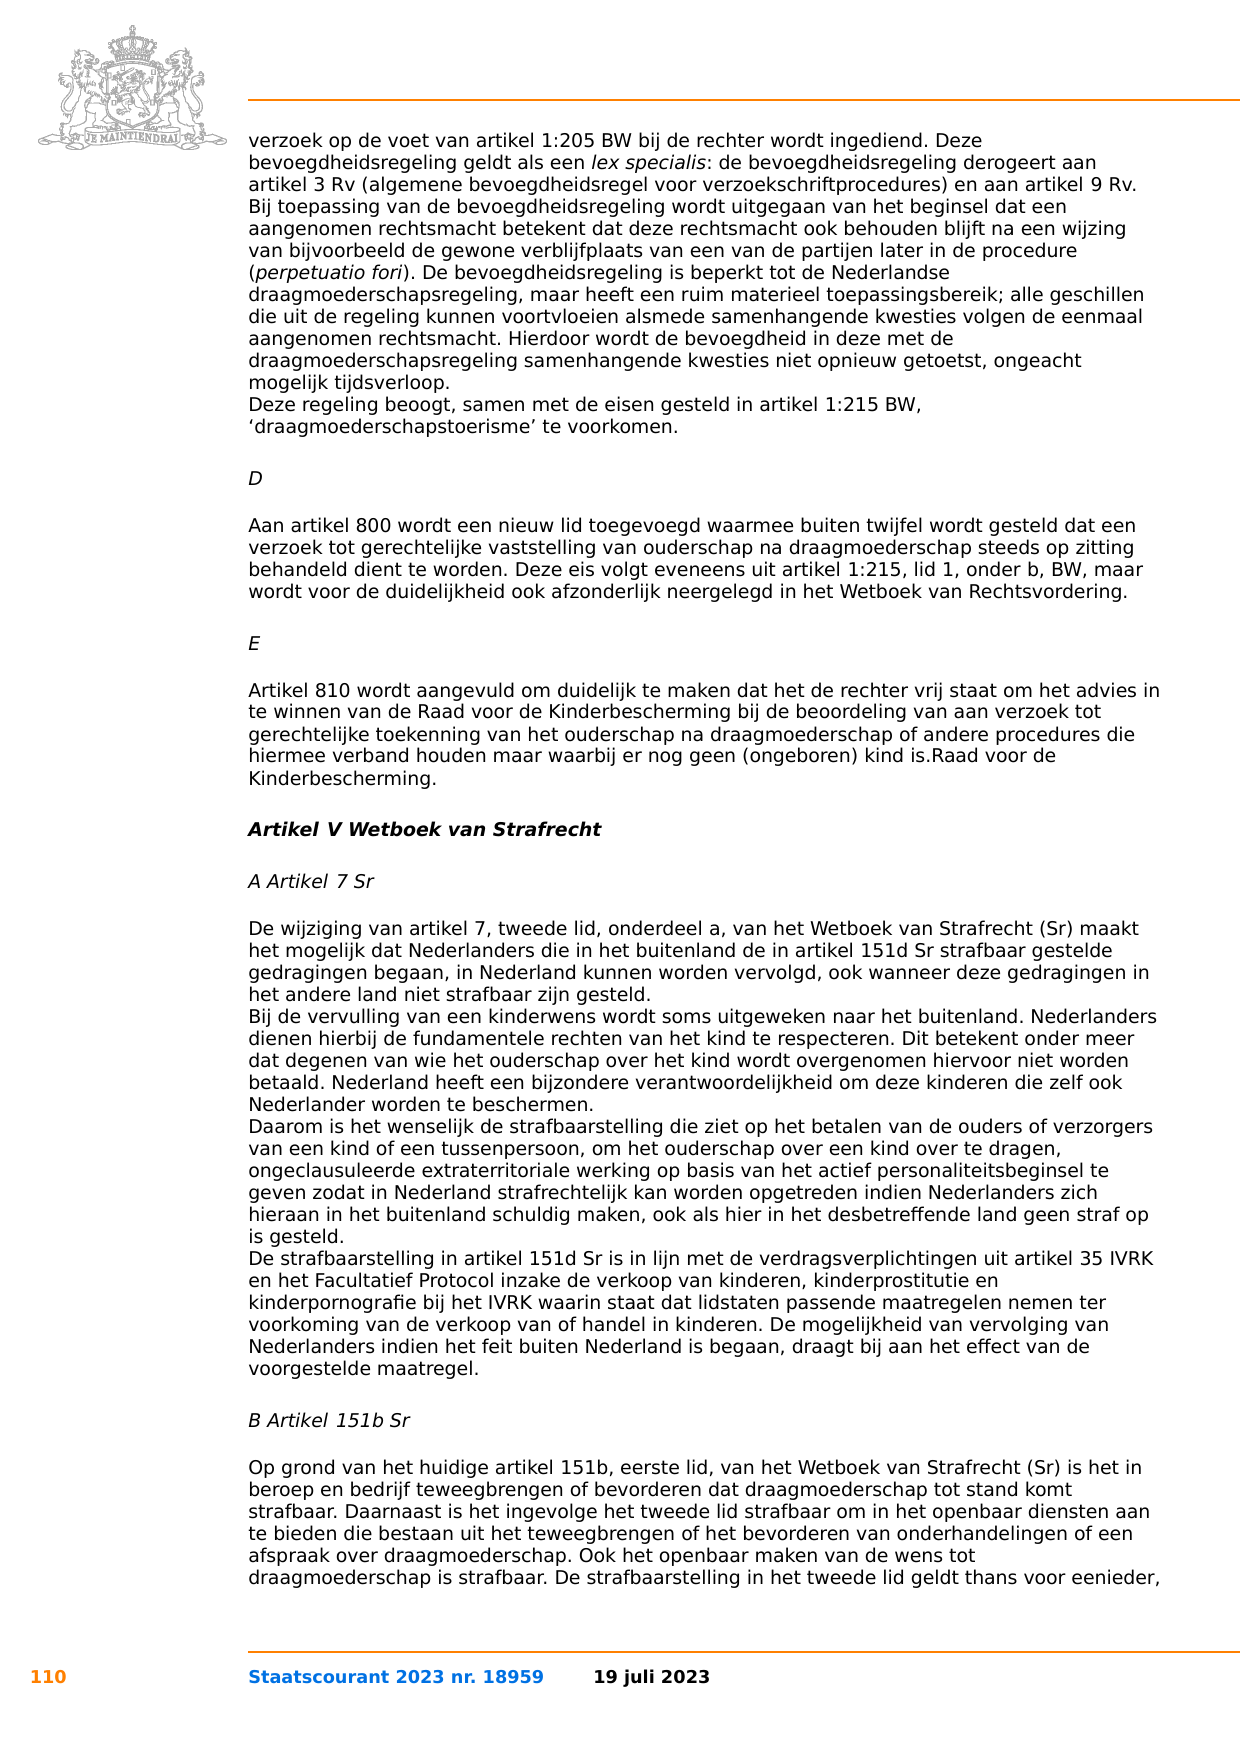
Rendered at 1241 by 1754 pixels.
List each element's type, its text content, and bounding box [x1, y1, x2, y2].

subtitle B Artikel 151b Sr [248, 1410, 1163, 1432]
text Bij de vervulling van een kinderwens wordt soms uitgeweken naar het buitenland. Nederlanders dienen hierbij de fundamentele rechten van het kind te respecteren. Dit betekent onder meer dat degenen van wie het ouderschap over het kind wordt overgenomen hiervoor niet worden betaald. Nederland heeft een bijzondere verantwoordelijkheid om deze kinderen die zelf ook Nederlander worden te beschermen. [248, 1006, 1163, 1116]
text Daarom is het wenselijk de strafbaarstelling die ziet op het betalen van de ouders of verzorgers van een kind of een tussenpersoon, om het ouderschap over een kind over te dragen, ongeclausuleerde extraterritoriale werking op basis van het actief personaliteitsbeginsel te geven zodat in Nederland strafrechtelijk kan worden opgetreden indien Nederlanders zich hieraan in het buitenland schuldig maken, ook als hier in het desbetreffende land geen straf op is gesteld. [248, 1116, 1163, 1248]
text Deze regeling beoogt, samen met de eisen gesteld in artikel 1:215 BW, ‘draagmoederschapstoerisme’ te voorkomen. [248, 394, 1163, 438]
text Bij toepassing van de bevoegdheidsregeling wordt uitgegaan van het beginsel dat een aangenomen rechtsmacht betekent dat deze rechtsmacht ook behouden blijft na een wijzing van bijvoorbeeld de gewone verblijfplaats van een van de partijen later in de procedure (perpetuatio fori). De bevoegdheidsregeling is beperkt tot de Nederlandse draagmoederschapsregeling, maar heeft een ruim materieel toepassingsbereik; alle geschillen die uit de regeling kunnen voortvloeien alsmede samenhangende kwesties volgen de eenmaal aangenomen rechtsmacht. Hierdoor wordt de bevoegdheid in deze met de draagmoederschapsregeling samenhangende kwesties niet opnieuw getoetst, ongeacht mogelijk tijdsverloop. [248, 196, 1163, 394]
subtitle D [248, 468, 1163, 489]
text Op grond van het huidige artikel 151b, eerste lid, van het Wetboek van Strafrecht (Sr) is het in beroep en bedrijf teweegbrengen of bevorderen dat draagmoederschap tot stand komt strafbaar. Daarnaast is het ingevolge het tweede lid strafbaar om in het openbaar diensten aan te bieden die bestaan uit het teweegbrengen of het bevorderen van onderhandelingen of een afspraak over draagmoederschap. Ook het openbaar maken van de wens tot draagmoederschap is strafbaar. De strafbaarstelling in het tweede lid geldt thans voor eenieder, [248, 1457, 1163, 1589]
subtitle E [248, 632, 1163, 654]
text De wijziging van artikel 7, tweede lid, onderdeel a, van het Wetboek van Strafrecht (Sr) maakt het mogelijk dat Nederlanders die in het buitenland de in artikel 151d Sr strafbaar gestelde gedragingen begaan, in Nederland kunnen worden vervolgd, ook wanneer deze gedragingen in het andere land niet strafbaar zijn gesteld. [248, 918, 1163, 1006]
picture [38, 25, 227, 150]
text De strafbaarstelling in artikel 151d Sr is in lijn met de verdragsverplichtingen uit artikel 35 IVRK en het Facultatief Protocol inzake de verkoop van kinderen, kinderprostitutie en kinderpornografie bij het IVRK waarin staat dat lidstaten passende maatregelen nemen ter voorkoming van de verkoop van of handel in kinderen. De mogelijkheid van vervolging van Nederlanders indien het feit buiten Nederland is begaan, draagt bij aan het effect van de voorgestelde maatregel. [248, 1248, 1163, 1380]
subtitle Artikel V Wetboek van Strafrecht [248, 819, 1163, 841]
subtitle A Artikel 7 Sr [248, 871, 1163, 893]
text Aan artikel 800 wordt een nieuw lid toegevoegd waarmee buiten twijfel wordt gesteld dat een verzoek tot gerechtelijke vaststelling van ouderschap na draagmoederschap steeds op zitting behandeld dient te worden. Deze eis volgt eveneens uit artikel 1:215, lid 1, onder b, BW, maar wordt voor de duidelijkheid ook afzonderlijk neergelegd in het Wetboek van Rechtsvordering. [248, 514, 1163, 602]
text verzoek op de voet van artikel 1:205 BW bij de rechter wordt ingediend. Deze bevoegdheidsregeling geldt als een lex specialis: de bevoegdheidsregeling derogeert aan artikel 3 Rv (algemene bevoegdheidsregel voor verzoekschriftprocedures) en aan artikel 9 Rv. [248, 130, 1163, 196]
text Artikel 810 wordt aangevuld om duidelijk te maken dat het de rechter vrij staat om het advies in te winnen van de Raad voor de Kinderbescherming bij de beoordeling van aan verzoek tot gerechtelijke toekenning van het ouderschap na draagmoederschap of andere procedures die hiermee verband houden maar waarbij er nog geen (ongeboren) kind is.Raad voor de Kinderbescherming. [248, 679, 1163, 789]
